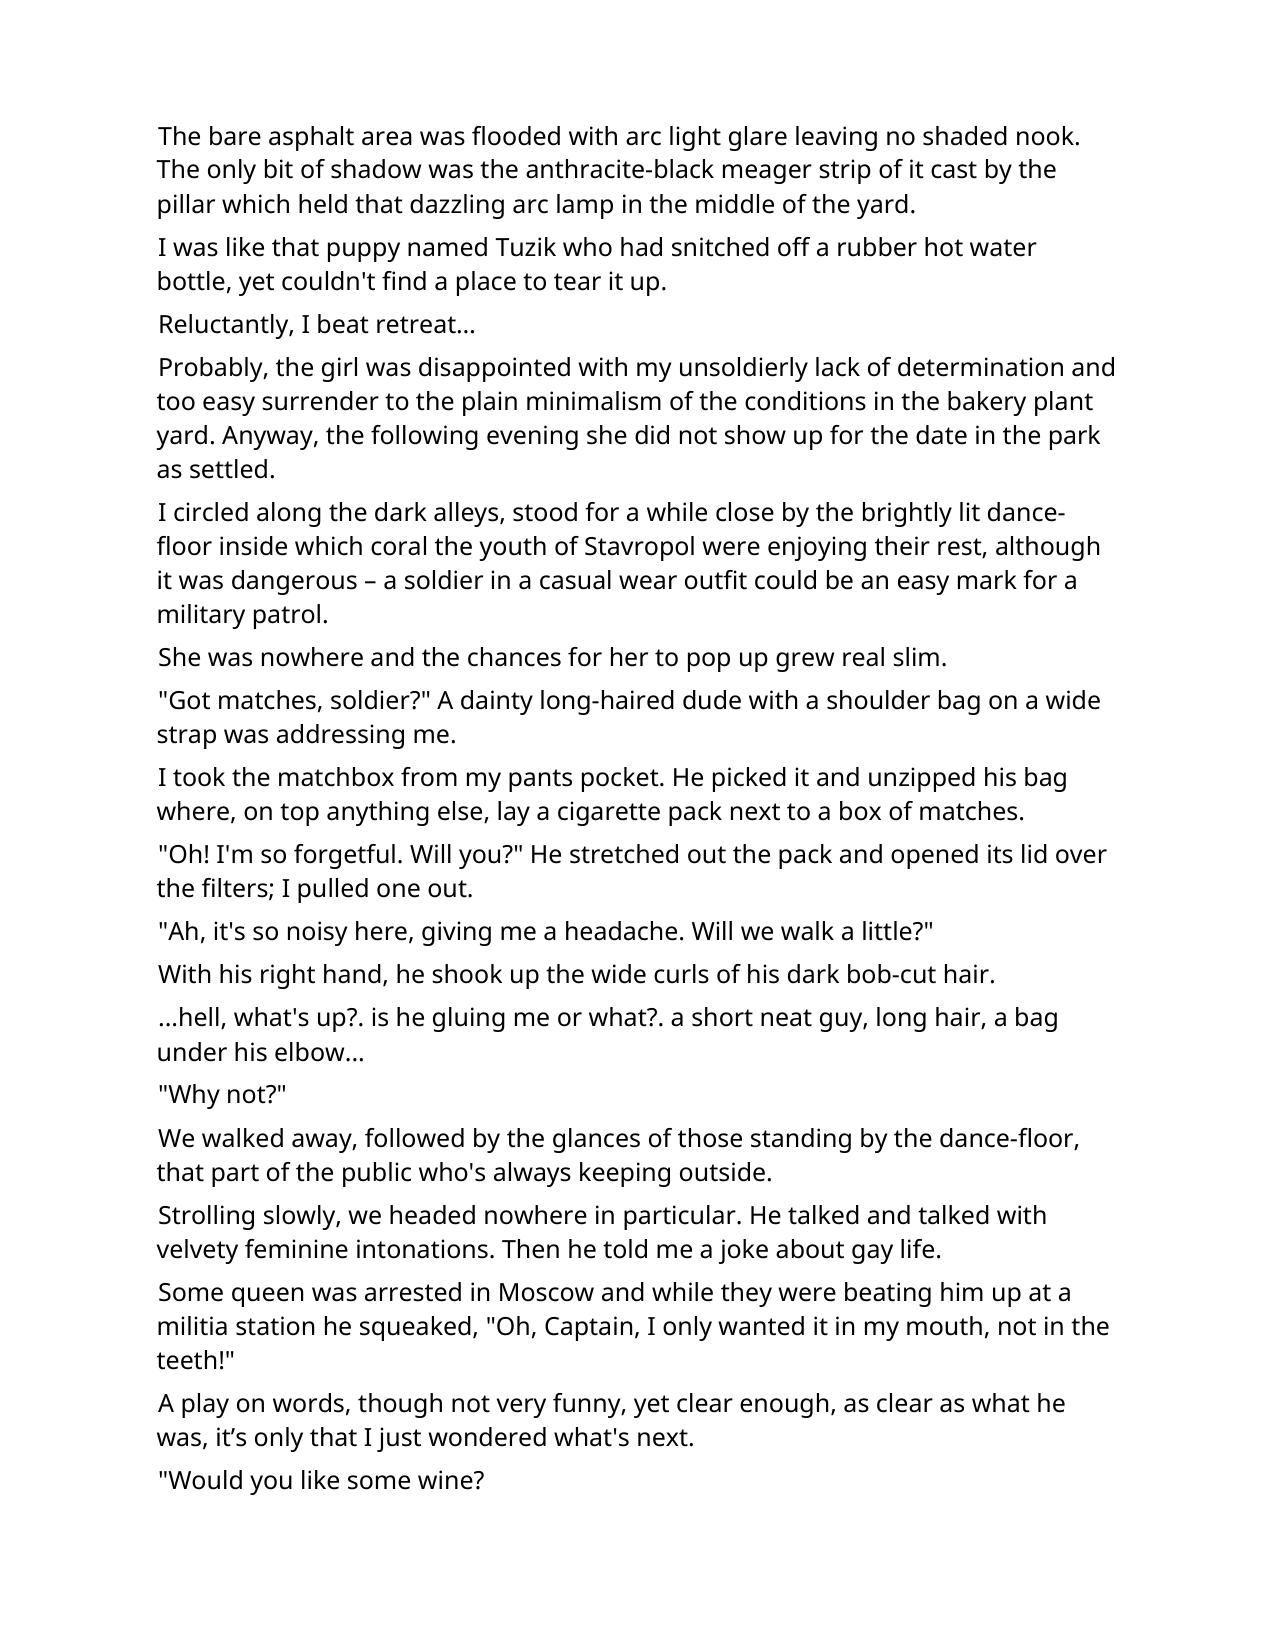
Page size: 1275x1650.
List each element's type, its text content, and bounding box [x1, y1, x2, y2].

text ...hell, what's up?. is he gluing me or what?. a short neat guy, long hair, a bag under his elbow... [156, 1000, 1118, 1068]
text "Why not?" [156, 1077, 1118, 1111]
text "Would you like some wine? [156, 1463, 1118, 1497]
text I circled along the dark alleys, stood for a while close by the brightly lit dance-floor inside which coral the youth of Stavropol were enjoying their rest, although it was dangerous – a soldier in a casual wear outfit could be an easy mark for a military patrol. [156, 494, 1118, 631]
text Probably, the girl was disappointed with my unsoldierly lack of determination and too easy surrender to the plain minimalism of the conditions in the bakery plant yard. Anyway, the following evening she did not show up for the date in the park as settled. [156, 349, 1118, 486]
text A play on words, though not very funny, yet clear enough, as clear as what he was, it’s only that I just wondered what's next. [156, 1386, 1118, 1454]
text "Ah, it's so noisy here, giving me a headache. Will we walk a little?" [156, 914, 1118, 948]
text I took the matchbox from my pants pocket. He picked it and unzipped his bag where, on top anything else, lay a cigarette pack next to a box of matches. [156, 760, 1118, 828]
text Strolling slowly, we headed nowhere in particular. He talked and talked with velvety feminine intonations. Then he told me a joke about gay life. [156, 1197, 1118, 1265]
text We walked away, followed by the glances of those standing by the dance-floor, that part of the public who's always keeping outside. [156, 1120, 1118, 1188]
text The bare asphalt area was flooded with arc light glare leaving no shaded nook. The only bit of shadow was the anthracite-black meager strip of it cast by the pillar which held that dazzling arc lamp in the middle of the yard. [156, 118, 1118, 220]
text "Oh! I'm so forgetful. Will you?" He stretched out the pack and opened its lid over the filters; I pulled one out. [156, 837, 1118, 905]
text Reluctantly, I beat retreat… [156, 306, 1118, 340]
text She was nowhere and the chances for her to pop up grew real slim. [156, 640, 1118, 674]
text Some queen was arrested in Moscow and while they were beating him up at a militia station he squeaked, "Oh, Captain, I only wanted it in my mouth, not in the teeth!" [156, 1274, 1118, 1377]
text With his right hand, he shook up the wide curls of his dark bob-cut hair. [156, 957, 1118, 991]
text I was like that puppy named Tuzik who had snitched off a rubber hot water bottle, yet couldn't find a place to tear it up. [156, 229, 1118, 297]
text "Got matches, soldier?" A dainty long-haired dude with a shoulder bag on a wide strap was addressing me. [156, 683, 1118, 751]
